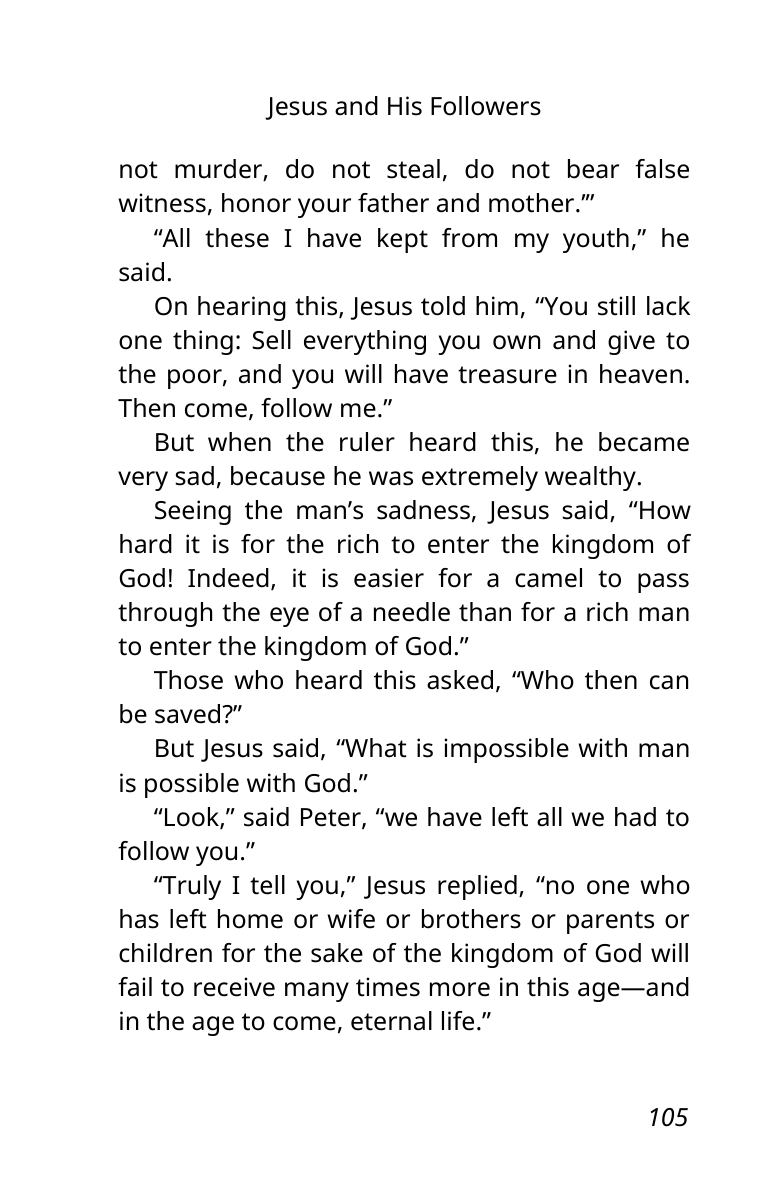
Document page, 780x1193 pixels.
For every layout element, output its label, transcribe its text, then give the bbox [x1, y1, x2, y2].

text “All these I have kept from my youth,” he said. [118, 220, 691, 288]
text “Truly I tell you,” Jesus replied, “no one who has left home or wife or brothers or parents or children for the sake of the kingdom of God will fail to receive many times more in this age—and in the age to come, eternal life.” [118, 867, 691, 1038]
text “Look,” said Peter, “we have left all we had to follow you.” [118, 799, 691, 867]
text Seeing the man’s sadness, Jesus said, “How hard it is for the rich to enter the kingdom of God! Indeed, it is easier for a camel to pass through the eye of a needle than for a rich man to enter the kingdom of God.” [118, 493, 691, 663]
text Those who heard this asked, “Who then can be saved?” [118, 663, 691, 731]
text But Jesus said, “What is impossible with man is possible with God.” [118, 731, 691, 799]
text But when the ruler heard this, he became very sad, because he was extremely wealthy. [118, 424, 691, 493]
text not murder, do not steal, do not bear false witness, honor your father and mother.’” [118, 152, 691, 220]
text On hearing this, Jesus told him, “You still lack one thing: Sell everything you own and give to the poor, and you will have treasure in heaven. Then come, follow me.” [118, 288, 691, 424]
